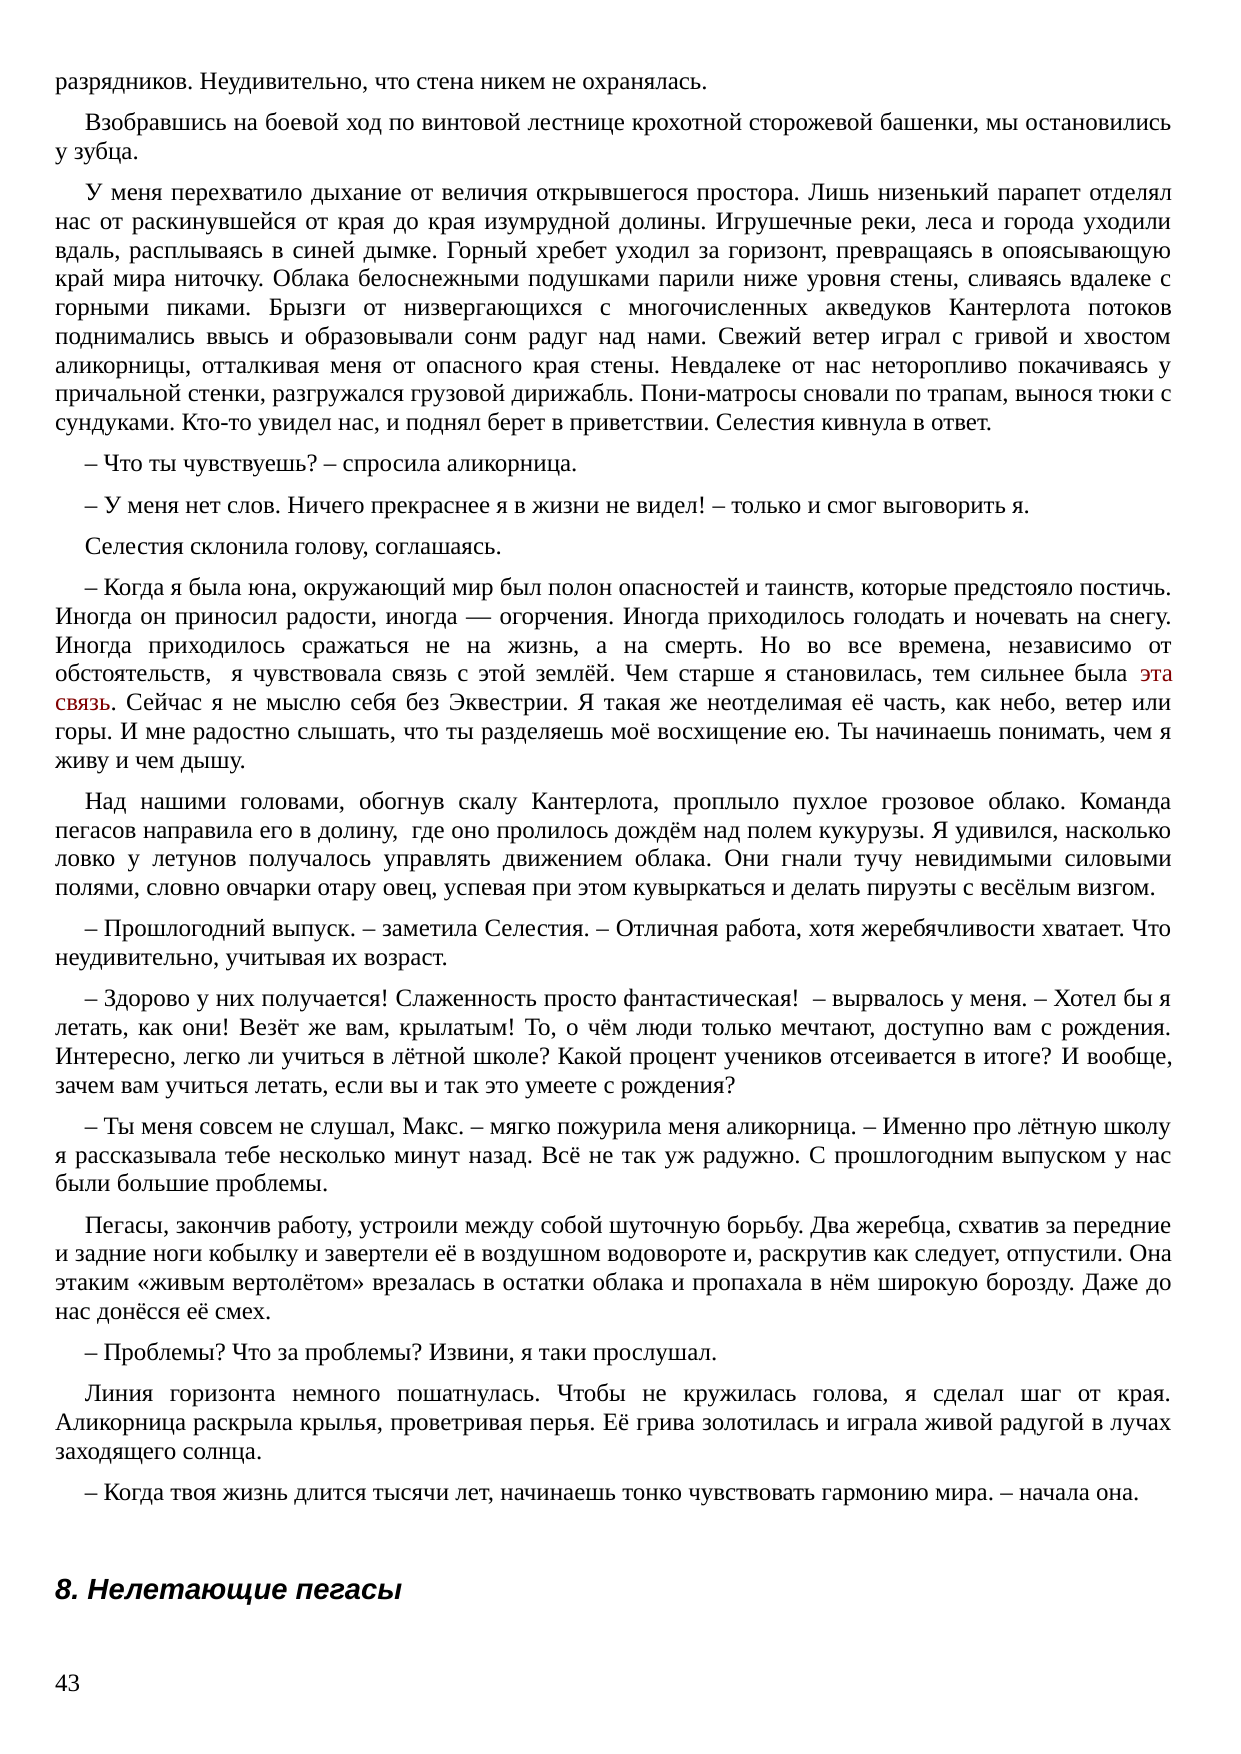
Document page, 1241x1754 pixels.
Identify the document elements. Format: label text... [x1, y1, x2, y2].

subtitle 8. Нелетающие пегасы [55, 1572, 1173, 1606]
text – Когда я была юна, окружающий мир был полон опасностей и таинств, которые предстояло постичь. Иногда он приносил радости, иногда — огорчения. Иногда приходилось голодать и ночевать на снегу. Иногда приходилось сражаться не на жизнь, а на смерть. Но во все времена, независимо от обстоятельств, я чувствовала связь с этой землёй. Чем старше я становилась, тем сильнее была эта связь. Сейчас я не мыслю себя без Эквестрии. Я такая же неотделимая её часть, как небо, ветер или горы. И мне радостно слышать, что ты разделяешь моё восхищение ею. Ты начинаешь понимать, чем я живу и чем дышу. [55, 572, 1173, 773]
text Линия горизонта немного пошатнулась. Чтобы не кружилась голова, я сделал шаг от края. Аликорница раскрыла крылья, проветривая перья. Её грива золотилась и играла живой радугой в лучах заходящего солнца. [55, 1378, 1173, 1465]
text – Когда твоя жизнь длится тысячи лет, начинаешь тонко чувствовать гармонию мира. – начала она. [55, 1477, 1173, 1506]
text Селестия склонила голову, соглашаясь. [55, 531, 1173, 560]
text Пегасы, закончив работу, устроили между собой шуточную борьбу. Два жеребца, схватив за передние и задние ноги кобылку и завертели её в воздушном водовороте и, раскрутив как следует, отпустили. Она этаким «живым вертолётом» врезалась в остатки облака и пропахала в нём широкую борозду. Даже до нас донёсся её смех. [55, 1210, 1173, 1325]
text У меня перехватило дыхание от величия открывшегося простора. Лишь низенький парапет отделял нас от раскинувшейся от края до края изумрудной долины. Игрушечные реки, леса и города уходили вдаль, расплываясь в синей дымке. Горный хребет уходил за горизонт, превращаясь в опоясывающую край мира ниточку. Облака белоснежными подушками парили ниже уровня стены, сливаясь вдалеке с горными пиками. Брызги от низвергающихся с многочисленных акведуков Кантерлота потоков поднимались ввысь и образовывали сонм радуг над нами. Свежий ветер играл с гривой и хвостом аликорницы, отталкивая меня от опасного края стены. Невдалеке от нас неторопливо покачиваясь у причальной стенки, разгружался грузовой дирижабль. Пони-матросы сновали по трапам, вынося тюки с сундуками. Кто-то увидел нас, и поднял берет в приветствии. Селестия кивнула в ответ. [55, 177, 1173, 436]
text Взобравшись на боевой ход по винтовой лестнице крохотной сторожевой башенки, мы остановились у зубца. [55, 107, 1173, 165]
text – Что ты чувствуешь? – спросила аликорница. [55, 448, 1173, 477]
text – Здорово у них получается! Слаженность просто фантастическая! – вырвалось у меня. – Хотел бы я летать, как они! Везёт же вам, крылатым! То, о чём люди только мечтают, доступно вам с рождения. Интересно, легко ли учиться в лётной школе? Какой процент учеников отсеивается в итоге? И вообще, зачем вам учиться летать, если вы и так это умеете с рождения? [55, 983, 1173, 1098]
text – Ты меня совсем не слушал, Макс. – мягко пожурила меня аликорница. – Именно про лётную школу я рассказывала тебе несколько минут назад. Всё не так уж радужно. С прошлогодним выпуском у нас были большие проблемы. [55, 1111, 1173, 1197]
text – У меня нет слов. Ничего прекраснее я в жизни не видел! – только и смог выговорить я. [55, 490, 1173, 518]
text – Проблемы? Что за проблемы? Извини, я таки прослушал. [55, 1337, 1173, 1366]
text разрядников. Неудивительно, что стена никем не охранялась. [55, 66, 1173, 95]
text – Прошлогодний выпуск. – заметила Селестия. – Отличная работа, хотя жеребячливости хватает. Что неудивительно, учитывая их возраст. [55, 913, 1173, 971]
text Над нашими головами, обогнув скалу Кантерлота, проплыло пухлое грозовое облако. Команда пегасов направила его в долину, где оно пролилось дождём над полем кукурузы. Я удивился, насколько ловко у летунов получалось управлять движением облака. Они гнали тучу невидимыми силовыми полями, словно овчарки отару овец, успевая при этом кувыркаться и делать пируэты с весёлым визгом. [55, 786, 1173, 901]
